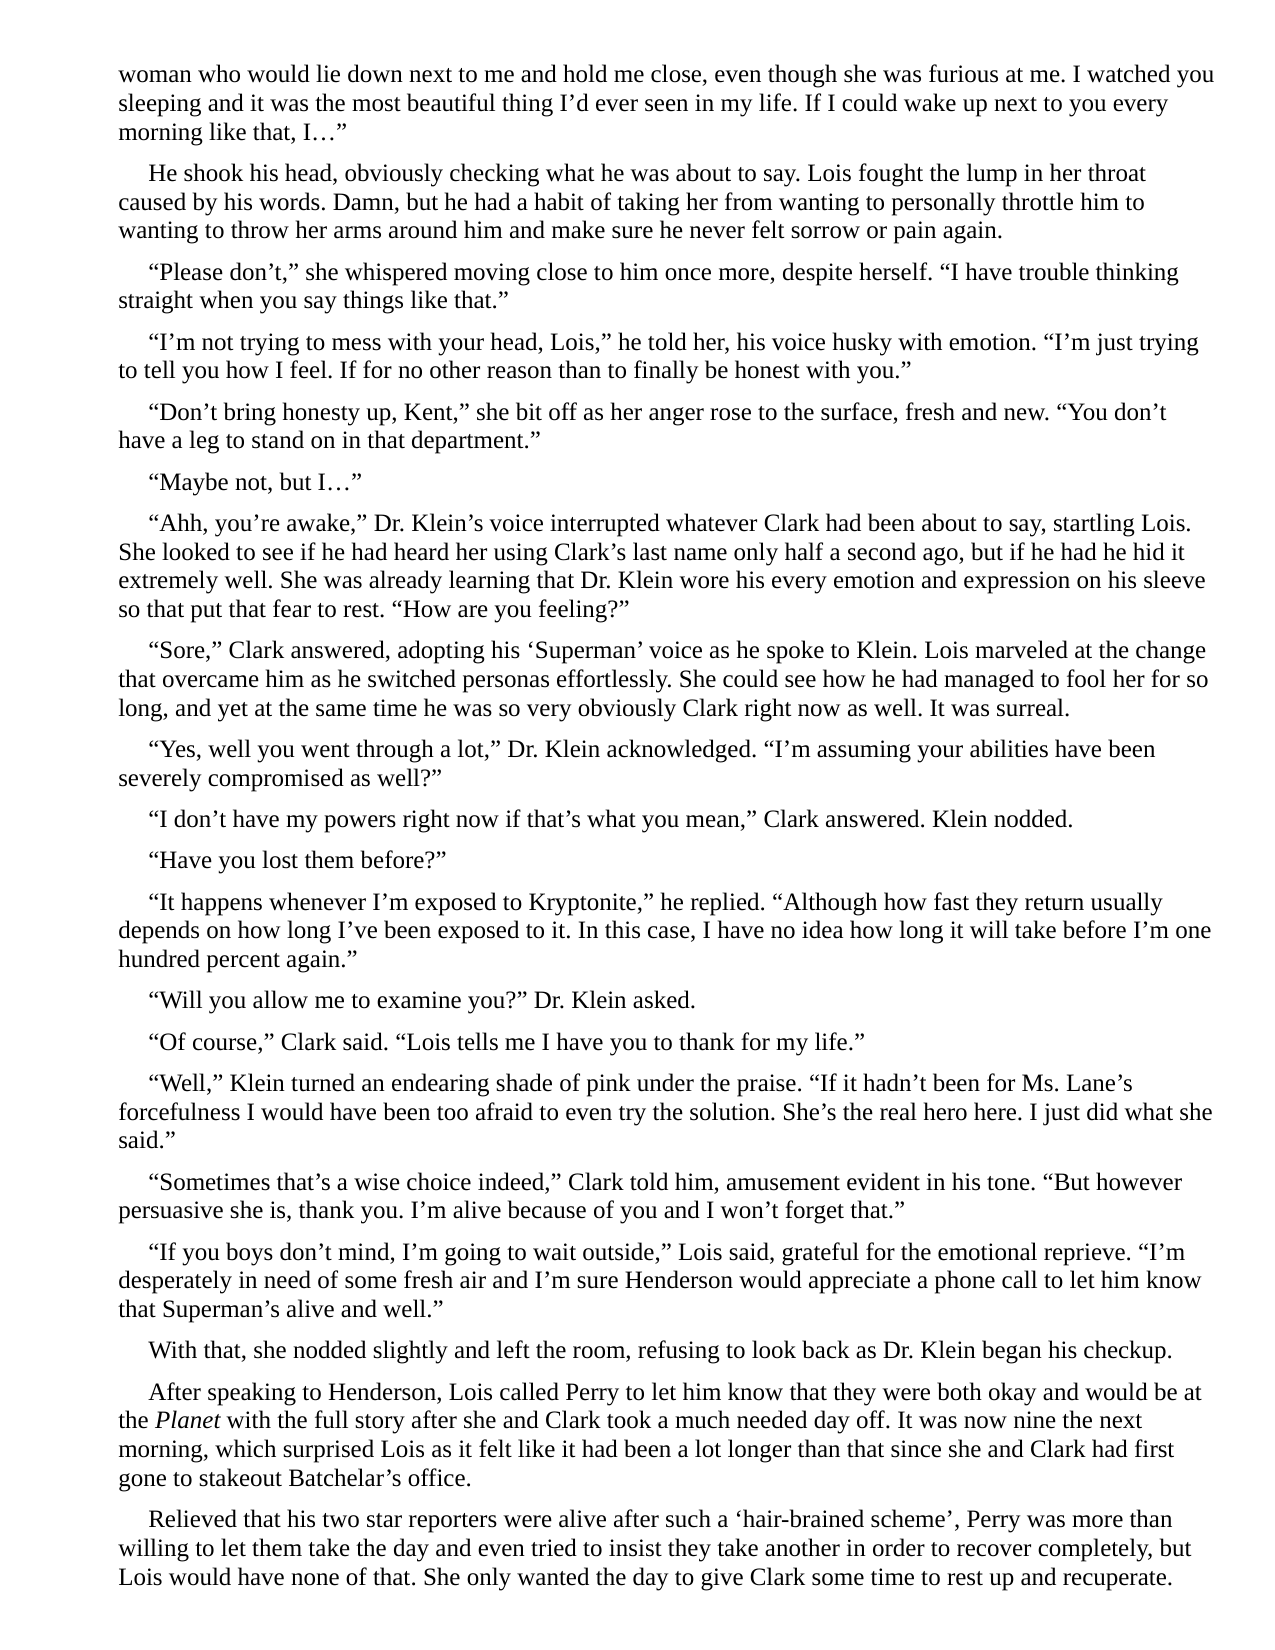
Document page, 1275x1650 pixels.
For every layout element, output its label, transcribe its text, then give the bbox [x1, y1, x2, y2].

text “Maybe not, but I…” [118, 467, 1216, 495]
text With that, she nodded slightly and left the room, refusing to look back as Dr. Klein began his checkup. [118, 1335, 1216, 1364]
text “I’m not trying to mess with your head, Lois,” he told her, his voice husky with emotion. “I’m just trying to tell you how I feel. If for no other reason than to finally be honest with you.” [118, 327, 1216, 384]
text “It happens whenever I’m exposed to Kryptonite,” he replied. “Although how fast they return usually depends on how long I’ve been exposed to it. In this case, I have no idea how long it will take before I’m one hundred percent again.” [118, 887, 1216, 973]
text “Well,” Klein turned an endearing shade of pink under the praise. “If it hadn’t been for Ms. Lane’s forcefulness I would have been too afraid to even try the solution. She’s the real hero here. I just did what she said.” [118, 1068, 1216, 1154]
text “Of course,” Clark said. “Lois tells me I have you to thank for my life.” [118, 1027, 1216, 1055]
text “Don’t bring honesty up, Kent,” she bit off as her anger rose to the surface, fresh and new. “You don’t have a leg to stand on in that department.” [118, 397, 1216, 454]
text “If you boys don’t mind, I’m going to wait outside,” Lois said, grateful for the emotional reprieve. “I’m desperately in need of some fresh air and I’m sure Henderson would appreciate a phone call to let him know that Superman’s alive and well.” [118, 1237, 1216, 1323]
text woman who would lie down next to me and hold me close, even though she was furious at me. I watched you sleeping and it was the most beautiful thing I’d ever seen in my life. If I could wake up next to you every morning like that, I…” [118, 59, 1216, 145]
text Relieved that his two star reporters were alive after such a ‘hair-brained scheme’, Perry was more than willing to let them take the day and even tried to insist they take another in order to recover completely, but Lois would have none of that. She only wanted the day to give Clark some time to rest up and recuperate. [118, 1504, 1216, 1590]
text “Will you allow me to examine you?” Dr. Klein asked. [118, 985, 1216, 1014]
text “Sore,” Clark answered, adopting his ‘Superman’ voice as he spoke to Klein. Lois marveled at the change that overcame him as he switched personas effortlessly. She could see how he had managed to fool her for so long, and yet at the same time he was so very obviously Clark right now as well. It was surreal. [118, 635, 1216, 722]
text “Ahh, you’re awake,” Dr. Klein’s voice interrupted whatever Clark had been about to say, startling Lois. She looked to see if he had heard her using Clark’s last name only half a second ago, but if he had he hid it extremely well. She was already learning that Dr. Klein wore his every emotion and expression on his sleeve so that put that fear to rest. “How are you feeling?” [118, 508, 1216, 623]
text “I don’t have my powers right now if that’s what you mean,” Clark answered. Klein nodded. [118, 804, 1216, 833]
text “Have you lost them before?” [118, 845, 1216, 874]
text After speaking to Henderson, Lois called Perry to let him know that they were both okay and would be at the Planet with the full story after she and Clark took a much needed day off. It was now nine the next morning, which surprised Lois as it felt like it had been a lot longer than that since she and Clark had first gone to stakeout Batchelar’s office. [118, 1377, 1216, 1492]
text “Sometimes that’s a wise choice indeed,” Clark told him, amusement evident in his tone. “But however persuasive she is, thank you. I’m alive because of you and I won’t forget that.” [118, 1167, 1216, 1224]
text He shook his head, obviously checking what he was about to say. Lois fought the lump in her throat caused by his words. Damn, but he had a habit of taking her from wanting to personally throttle him to wanting to throw her arms around him and make sure he never felt sorrow or pain again. [118, 158, 1216, 244]
text “Please don’t,” she whispered moving close to him once more, despite herself. “I have trouble thinking straight when you say things like that.” [118, 257, 1216, 314]
text “Yes, well you went through a lot,” Dr. Klein acknowledged. “I’m assuming your abilities have been severely compromised as well?” [118, 734, 1216, 792]
